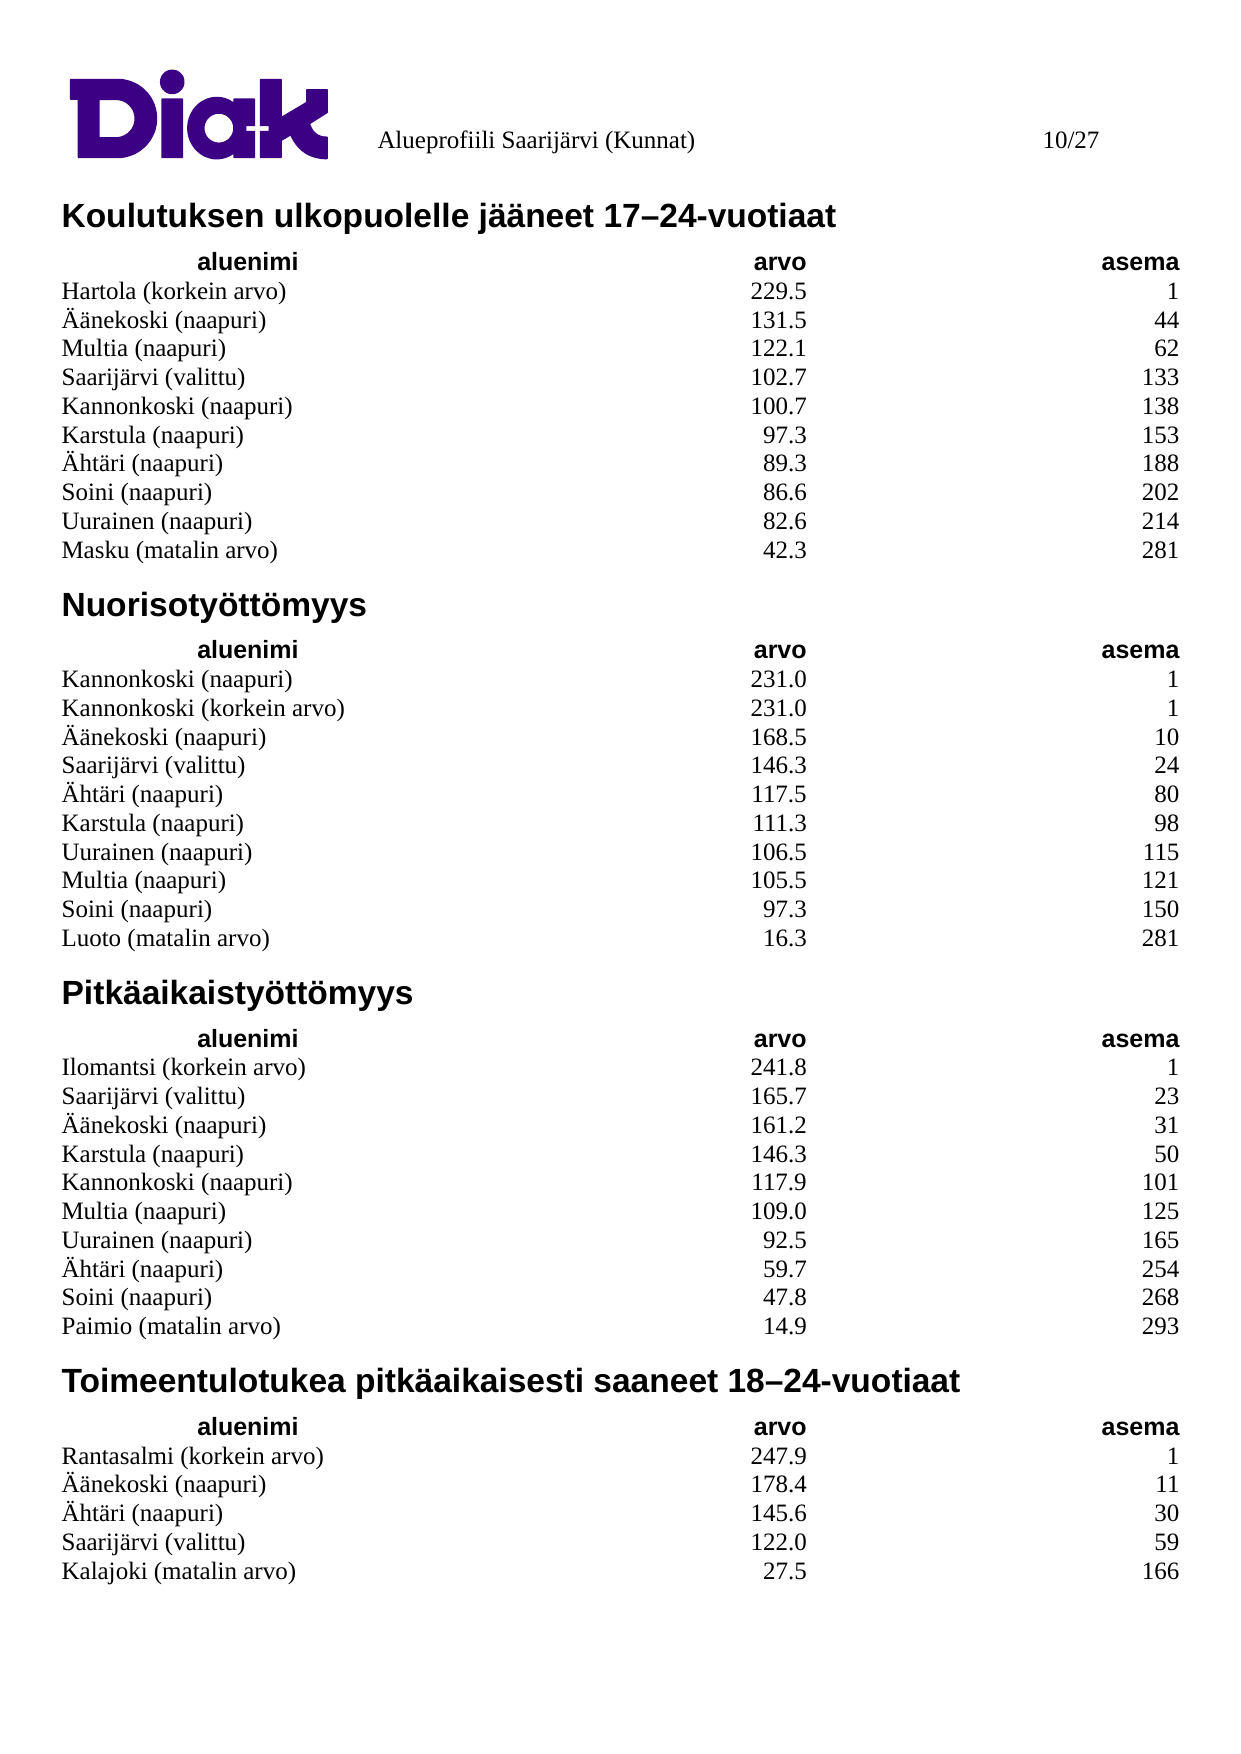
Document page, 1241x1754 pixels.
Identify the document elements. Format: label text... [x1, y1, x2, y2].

table_cell 166 [806, 1556, 1179, 1584]
table_cell Soini (naapuri) [61, 477, 434, 506]
table_cell 214 [806, 506, 1179, 535]
table_cell Karstula (naapuri) [61, 808, 434, 837]
table_cell Kalajoki (matalin arvo) [61, 1556, 434, 1584]
table_cell Hartola (korkein arvo) [61, 276, 434, 305]
table_cell 24 [806, 751, 1179, 779]
table_cell 131.5 [434, 305, 806, 333]
table_cell 97.3 [434, 894, 806, 923]
table_cell 101 [806, 1168, 1179, 1196]
table_cell Äänekoski (naapuri) [61, 305, 434, 333]
table_cell 100.7 [434, 391, 806, 420]
table_header arvo [434, 247, 806, 276]
table_cell 111.3 [434, 808, 806, 837]
table_cell 10 [806, 722, 1179, 751]
table_cell 122.0 [434, 1527, 806, 1556]
table_cell 125 [806, 1196, 1179, 1225]
table_cell Multia (naapuri) [61, 334, 434, 362]
table_cell 188 [806, 449, 1179, 477]
table_cell 247.9 [434, 1441, 806, 1469]
table_cell Äänekoski (naapuri) [61, 722, 434, 751]
table_cell 293 [806, 1311, 1179, 1340]
table_cell 92.5 [434, 1225, 806, 1254]
table_cell 16.3 [434, 923, 806, 952]
table_cell 229.5 [434, 276, 806, 305]
table_cell Ähtäri (naapuri) [61, 449, 434, 477]
table_header asema [806, 1024, 1179, 1052]
table_cell Ähtäri (naapuri) [61, 1498, 434, 1527]
table_cell 231.0 [434, 693, 806, 722]
table_cell Kannonkoski (korkein arvo) [61, 693, 434, 722]
table_cell 168.5 [434, 722, 806, 751]
table_cell 146.3 [434, 751, 806, 779]
table_cell Kannonkoski (naapuri) [61, 664, 434, 693]
table_cell 138 [806, 391, 1179, 420]
table_cell 1 [806, 693, 1179, 722]
table_cell Saarijärvi (valittu) [61, 1527, 434, 1556]
table_cell Soini (naapuri) [61, 1283, 434, 1311]
table_header aluenimi [61, 1412, 434, 1441]
table_cell 161.2 [434, 1110, 806, 1139]
table_cell 50 [806, 1139, 1179, 1167]
table_header aluenimi [61, 247, 434, 276]
table_cell Äänekoski (naapuri) [61, 1470, 434, 1498]
table_cell Karstula (naapuri) [61, 1139, 434, 1167]
table_cell 254 [806, 1254, 1179, 1282]
table_cell 30 [806, 1498, 1179, 1527]
table_cell 44 [806, 305, 1179, 333]
table_cell Paimio (matalin arvo) [61, 1311, 434, 1340]
table_cell 109.0 [434, 1196, 806, 1225]
table_cell 14.9 [434, 1311, 806, 1340]
table_cell 146.3 [434, 1139, 806, 1167]
table_cell 89.3 [434, 449, 806, 477]
table_cell 165 [806, 1225, 1179, 1254]
table_cell 117.9 [434, 1168, 806, 1196]
table_cell Uurainen (naapuri) [61, 837, 434, 866]
table_cell 115 [806, 837, 1179, 866]
table_cell Ilomantsi (korkein arvo) [61, 1053, 434, 1081]
table_cell 1 [806, 1053, 1179, 1081]
table_cell Saarijärvi (valittu) [61, 751, 434, 779]
table_cell 153 [806, 420, 1179, 448]
table_cell 106.5 [434, 837, 806, 866]
table_header arvo [434, 1412, 806, 1441]
table_cell 268 [806, 1283, 1179, 1311]
table_cell 27.5 [434, 1556, 806, 1584]
table_cell Multia (naapuri) [61, 1196, 434, 1225]
table_header asema [806, 636, 1179, 664]
table_cell Saarijärvi (valittu) [61, 362, 434, 391]
table_cell Kannonkoski (naapuri) [61, 391, 434, 420]
table_header arvo [434, 1024, 806, 1052]
table_cell Ähtäri (naapuri) [61, 779, 434, 808]
table_cell Ähtäri (naapuri) [61, 1254, 434, 1282]
table_header aluenimi [61, 636, 434, 664]
subtitle Koulutuksen ulkopuolelle jääneet 17–24-vuotiaat [61, 196, 1179, 235]
table_cell 86.6 [434, 477, 806, 506]
table_cell 98 [806, 808, 1179, 837]
table_cell 82.6 [434, 506, 806, 535]
table_cell Soini (naapuri) [61, 894, 434, 923]
table_cell 62 [806, 334, 1179, 362]
subtitle Nuorisotyöttömyys [61, 584, 1179, 623]
table_cell Saarijärvi (valittu) [61, 1081, 434, 1110]
table_cell 11 [806, 1470, 1179, 1498]
table_cell 178.4 [434, 1470, 806, 1498]
table_header arvo [434, 636, 806, 664]
table_cell 97.3 [434, 420, 806, 448]
table_cell Masku (matalin arvo) [61, 535, 434, 563]
table_cell 241.8 [434, 1053, 806, 1081]
subtitle Toimeentulotukea pitkäaikaisesti saaneet 18–24-vuotiaat [61, 1361, 1179, 1399]
table_cell Uurainen (naapuri) [61, 1225, 434, 1254]
table_cell Karstula (naapuri) [61, 420, 434, 448]
table_cell 117.5 [434, 779, 806, 808]
table_cell Äänekoski (naapuri) [61, 1110, 434, 1139]
table_cell 102.7 [434, 362, 806, 391]
table_cell 1 [806, 1441, 1179, 1469]
table_cell 281 [806, 535, 1179, 563]
table_cell Uurainen (naapuri) [61, 506, 434, 535]
table_cell 145.6 [434, 1498, 806, 1527]
table_header asema [806, 247, 1179, 276]
table_cell Luoto (matalin arvo) [61, 923, 434, 952]
table_cell 31 [806, 1110, 1179, 1139]
table_cell 281 [806, 923, 1179, 952]
table_cell 150 [806, 894, 1179, 923]
table_cell Kannonkoski (naapuri) [61, 1168, 434, 1196]
table_cell Multia (naapuri) [61, 866, 434, 894]
subtitle Pitkäaikaistyöttömyys [61, 973, 1179, 1011]
table_header asema [806, 1412, 1179, 1441]
table_cell 133 [806, 362, 1179, 391]
table_cell 231.0 [434, 664, 806, 693]
table_cell 202 [806, 477, 1179, 506]
table_cell 1 [806, 276, 1179, 305]
table_cell 105.5 [434, 866, 806, 894]
table_cell 59 [806, 1527, 1179, 1556]
table_header aluenimi [61, 1024, 434, 1052]
table_cell 42.3 [434, 535, 806, 563]
table_cell 59.7 [434, 1254, 806, 1282]
table_cell 121 [806, 866, 1179, 894]
table_cell 23 [806, 1081, 1179, 1110]
table_cell 1 [806, 664, 1179, 693]
table_cell 165.7 [434, 1081, 806, 1110]
table_cell 122.1 [434, 334, 806, 362]
table_cell 47.8 [434, 1283, 806, 1311]
table_cell 80 [806, 779, 1179, 808]
table_cell Rantasalmi (korkein arvo) [61, 1441, 434, 1469]
